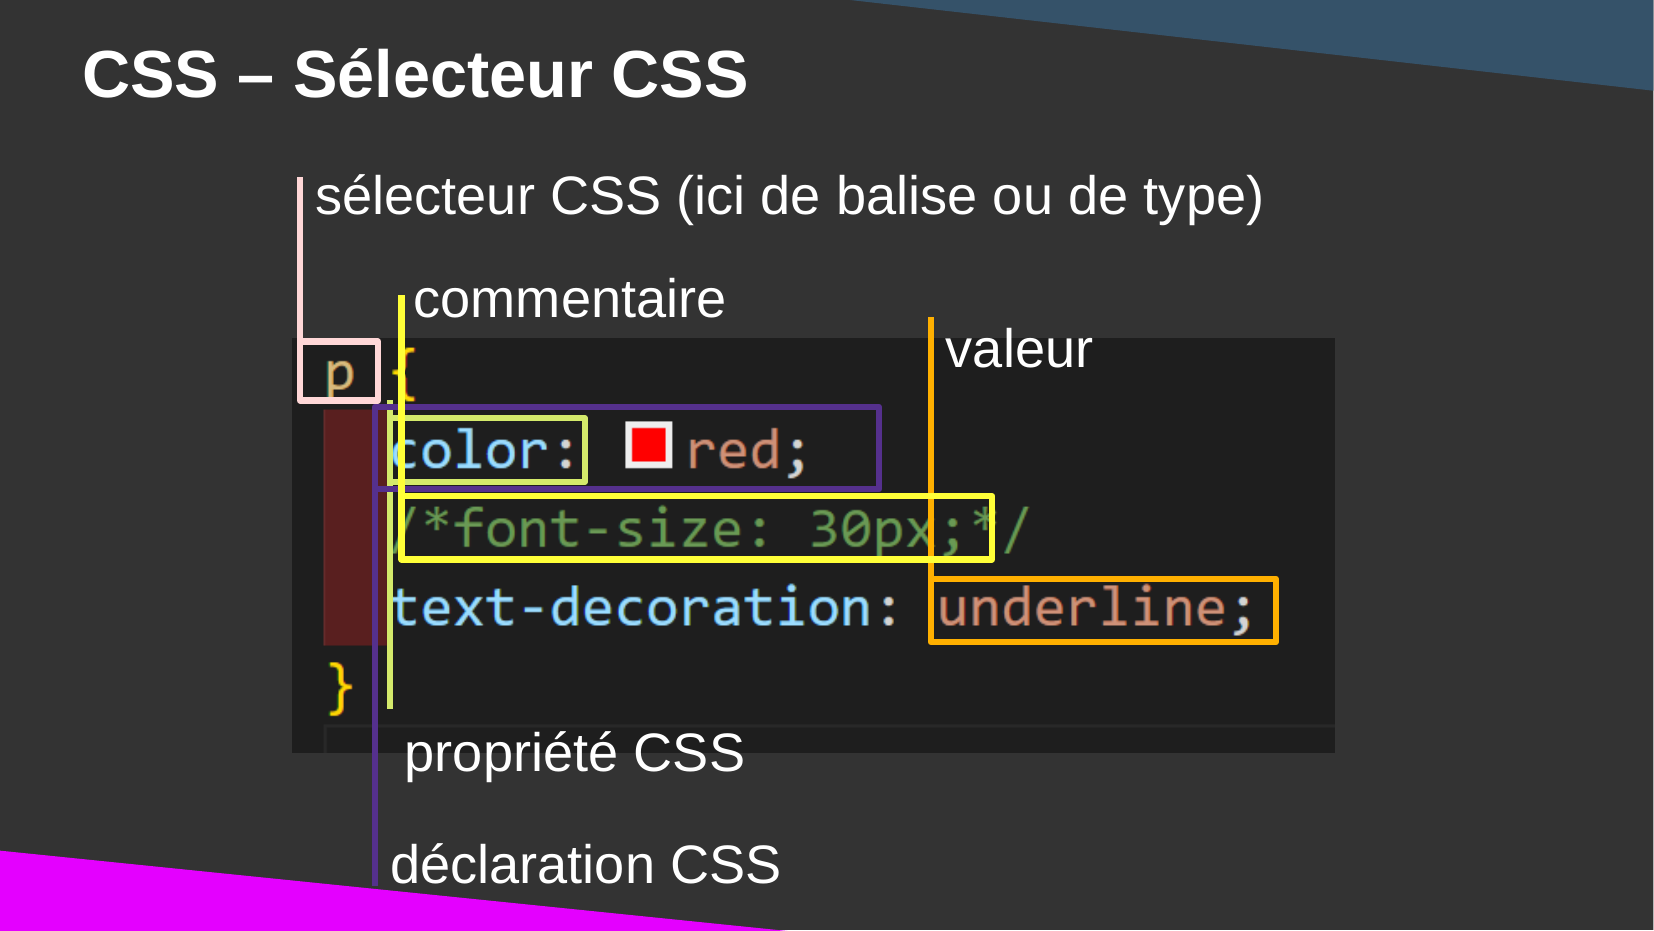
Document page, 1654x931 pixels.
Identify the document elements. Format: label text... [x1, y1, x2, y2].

title valeur [945, 318, 1186, 388]
title commentaire [413, 268, 744, 337]
picture [405, 338, 928, 493]
picture [405, 499, 928, 556]
picture [934, 499, 989, 556]
picture [380, 338, 398, 404]
picture [934, 582, 1273, 639]
picture [405, 421, 582, 479]
title sélecteur CSS (ici de balise ou de type) [314, 165, 1288, 226]
title propriété CSS [404, 722, 768, 834]
title déclaration CSS [390, 834, 796, 903]
picture [292, 338, 372, 753]
picture [378, 338, 1335, 753]
picture [405, 410, 876, 486]
picture [303, 345, 375, 397]
text_box [0, 850, 788, 931]
picture [378, 410, 387, 486]
text_box [850, 0, 1654, 91]
title CSS – Sélecteur CSS [82, 37, 1571, 114]
picture [393, 421, 398, 479]
